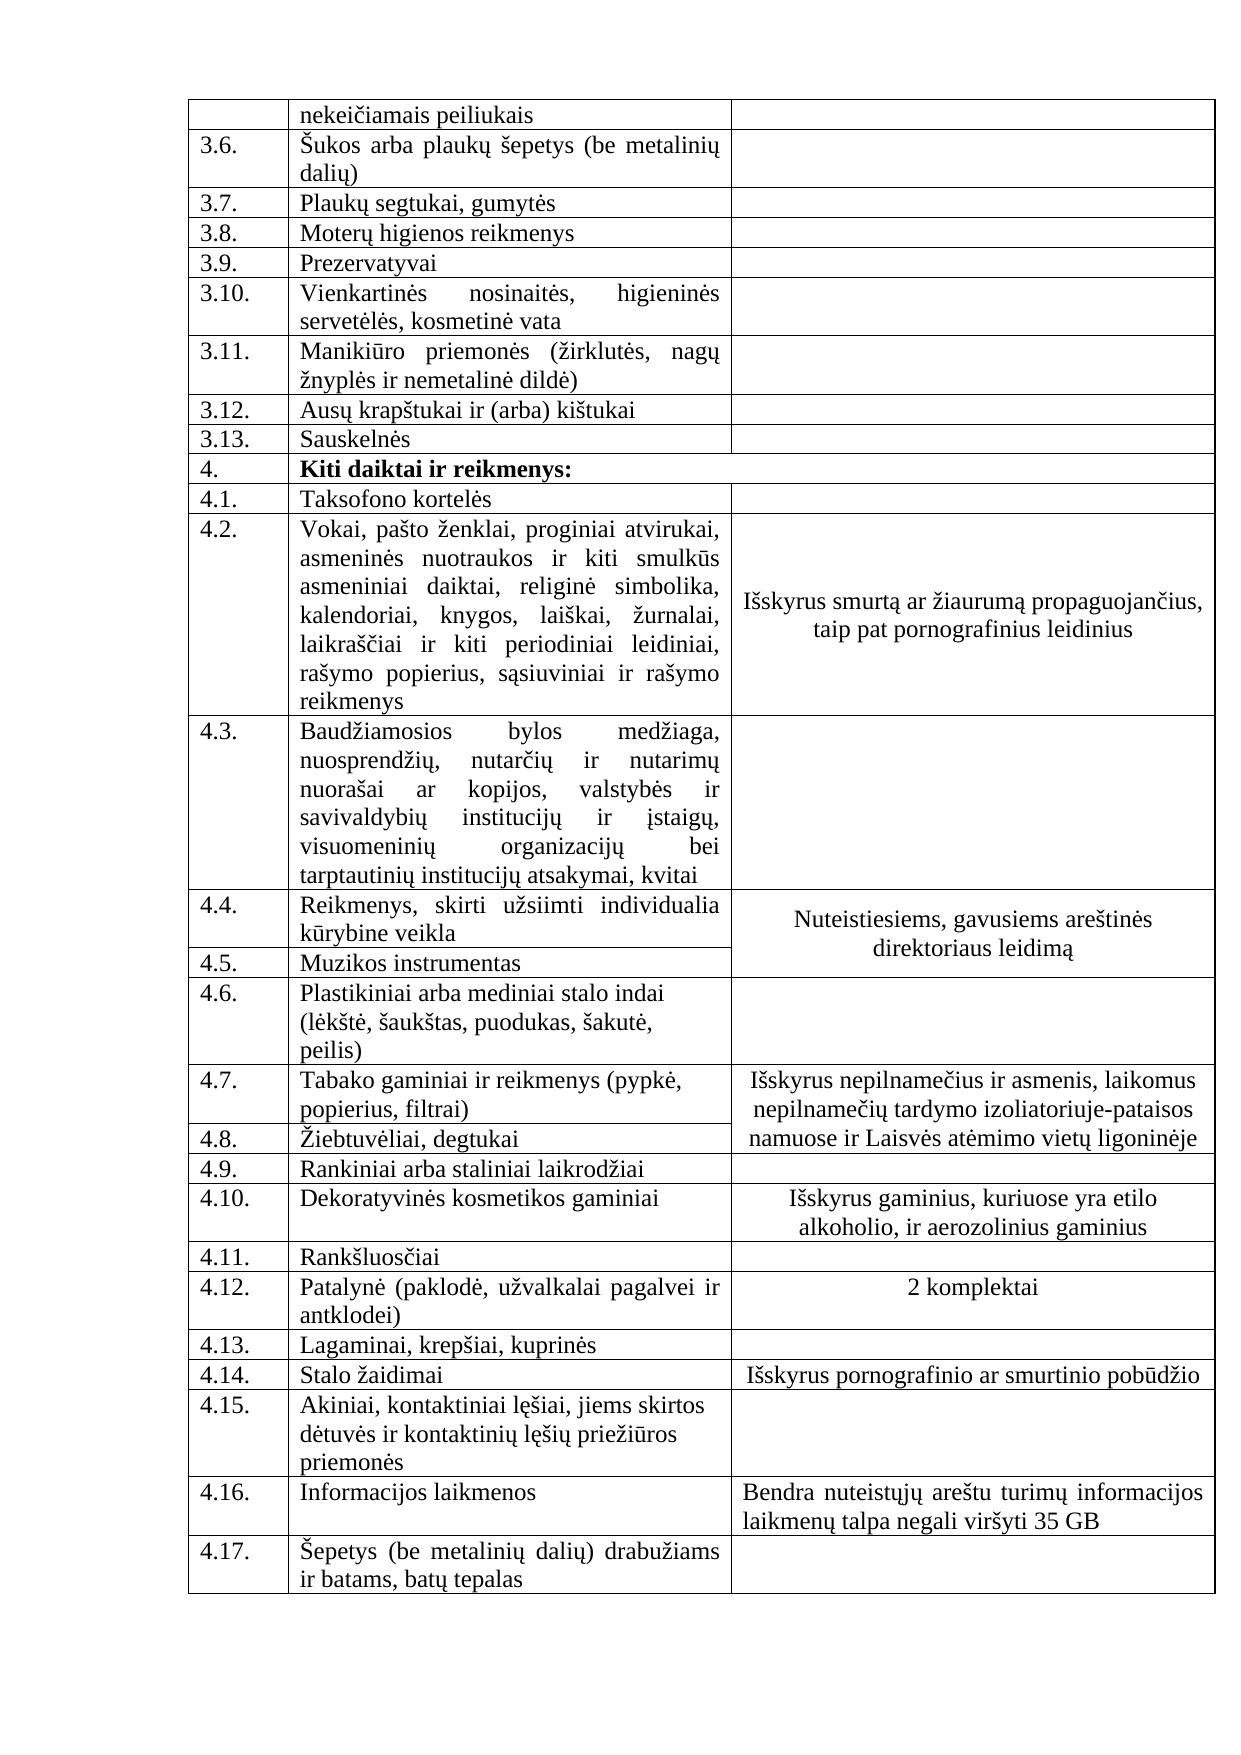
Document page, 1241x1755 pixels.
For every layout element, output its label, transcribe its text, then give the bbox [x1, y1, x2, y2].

table_cell 4.9. [189, 1154, 288, 1182]
table_cell Vienkartinės nosinaitės, higieninės servetėlės, kosmetinė vata [289, 278, 731, 335]
table_cell Lagaminai, krepšiai, kuprinės [289, 1330, 731, 1359]
table_cell 4.16. [189, 1477, 288, 1535]
table_cell Informacijos laikmenos [289, 1477, 731, 1535]
table_cell [189, 100, 288, 129]
table_cell 3.7. [189, 188, 288, 217]
table_cell Ausų krapštukai ir (arba) kištukai [289, 395, 731, 423]
table_cell 3.8. [189, 218, 288, 247]
table_cell 4.14. [189, 1360, 288, 1389]
table_cell 4.7. [189, 1065, 288, 1123]
table_cell [732, 130, 1214, 187]
table_cell nekeičiamais peiliukais [289, 100, 731, 129]
table_cell Taksofono kortelės [289, 484, 731, 513]
table_cell Moterų higienos reikmenys [289, 218, 731, 247]
table_cell Akiniai, kontaktiniai lęšiai, jiems skirtos dėtuvės ir kontaktinių lęšių priežiūros priemonės [289, 1390, 731, 1476]
table_cell Kiti daiktai ir reikmenys: [289, 454, 1214, 483]
table_cell 4.12. [189, 1272, 288, 1329]
table_cell Sauskelnės [289, 425, 731, 453]
table_cell [732, 1242, 1214, 1271]
table_cell Tabako gaminiai ir reikmenys (pypkė, popierius, filtrai) [289, 1065, 731, 1123]
table_cell 3.12. [189, 395, 288, 423]
table_cell 2 komplektai [732, 1272, 1214, 1329]
table_cell Žiebtuvėliai, degtukai [289, 1124, 731, 1153]
table_cell Rankšluosčiai [289, 1242, 731, 1271]
table_cell 4.10. [189, 1184, 288, 1241]
table_cell 4.5. [189, 948, 288, 977]
table_cell [732, 248, 1214, 277]
table_cell Patalynė (paklodė, užvalkalai pagalvei ir antklodei) [289, 1272, 731, 1329]
table_cell [732, 1390, 1214, 1476]
table_cell 3.13. [189, 425, 288, 453]
table_cell Plaukų segtukai, gumytės [289, 188, 731, 217]
table_cell 3.10. [189, 278, 288, 335]
table_cell 4.3. [189, 716, 288, 889]
table_cell 4.1. [189, 484, 288, 513]
table_cell Manikiūro priemonės (žirklutės, nagų žnyplės ir nemetalinė dildė) [289, 336, 731, 394]
table_cell 4.11. [189, 1242, 288, 1271]
table_cell [732, 1154, 1214, 1182]
table_cell 4.13. [189, 1330, 288, 1359]
table_cell [732, 395, 1214, 423]
table_cell Stalo žaidimai [289, 1360, 731, 1389]
table_cell [732, 278, 1214, 335]
table_cell 4.8. [189, 1124, 288, 1153]
table_cell [732, 716, 1214, 889]
table_cell [732, 425, 1214, 453]
table_cell Vokai, pašto ženklai, proginiai atvirukai, asmeninės nuotraukos ir kiti smulkūs asmeniniai daiktai, religinė simbolika, kalendoriai, knygos, laiškai, žurnalai, laikraščiai ir kiti periodiniai leidiniai, rašymo popierius, sąsiuviniai ir rašymo reikmenys [289, 514, 731, 715]
table_cell [732, 484, 1214, 513]
table_cell [732, 1330, 1214, 1359]
table_cell Plastikiniai arba mediniai stalo indai (lėkštė, šaukštas, puodukas, šakutė, peilis) [289, 978, 731, 1064]
table_cell 4.6. [189, 978, 288, 1064]
table_cell Išskyrus smurtą ar žiaurumą propaguojančius, taip pat pornografinius leidinius [732, 514, 1214, 715]
table_cell Nuteistiesiems, gavusiems areštinės direktoriaus leidimą [732, 890, 1214, 977]
table_cell 3.11. [189, 336, 288, 394]
table_cell Išskyrus nepilnamečius ir asmenis, laikomus nepilnamečių tardymo izoliatoriuje-pataisos namuose ir Laisvės atėmimo vietų ligoninėje [732, 1065, 1214, 1153]
table_cell Prezervatyvai [289, 248, 731, 277]
table_cell Šukos arba plaukų šepetys (be metalinių dalių) [289, 130, 731, 187]
table_cell 4.15. [189, 1390, 288, 1476]
table_cell Išskyrus pornografinio ar smurtinio pobūdžio [732, 1360, 1214, 1389]
table_cell [732, 188, 1214, 217]
table_cell Bendra nuteistųjų areštu turimų informacijos laikmenų talpa negali viršyti 35 GB [732, 1477, 1214, 1535]
table_cell Muzikos instrumentas [289, 948, 731, 977]
table_cell [732, 100, 1214, 129]
table_cell Išskyrus gaminius, kuriuose yra etilo alkoholio, ir aerozolinius gaminius [732, 1184, 1214, 1241]
table_cell 4.17. [189, 1536, 288, 1593]
table_cell [732, 218, 1214, 247]
table_cell Rankiniai arba staliniai laikrodžiai [289, 1154, 731, 1182]
table_cell 4. [189, 454, 288, 483]
table_cell 4.4. [189, 890, 288, 947]
table_cell [732, 336, 1214, 394]
table_cell Baudžiamosios bylos medžiaga, nuosprendžių, nutarčių ir nutarimų nuorašai ar kopijos, valstybės ir savivaldybių institucijų ir įstaigų, visuomeninių organizacijų bei tarptautinių institucijų atsakymai, kvitai [289, 716, 731, 889]
table_cell Šepetys (be metalinių dalių) drabužiams ir batams, batų tepalas [289, 1536, 731, 1593]
table_cell Dekoratyvinės kosmetikos gaminiai [289, 1184, 731, 1241]
table_cell Reikmenys, skirti užsiimti individualia kūrybine veikla [289, 890, 731, 947]
table_cell [732, 978, 1214, 1064]
table_cell 4.2. [189, 514, 288, 715]
table_cell 3.6. [189, 130, 288, 187]
table_cell 3.9. [189, 248, 288, 277]
table_cell [732, 1536, 1214, 1593]
